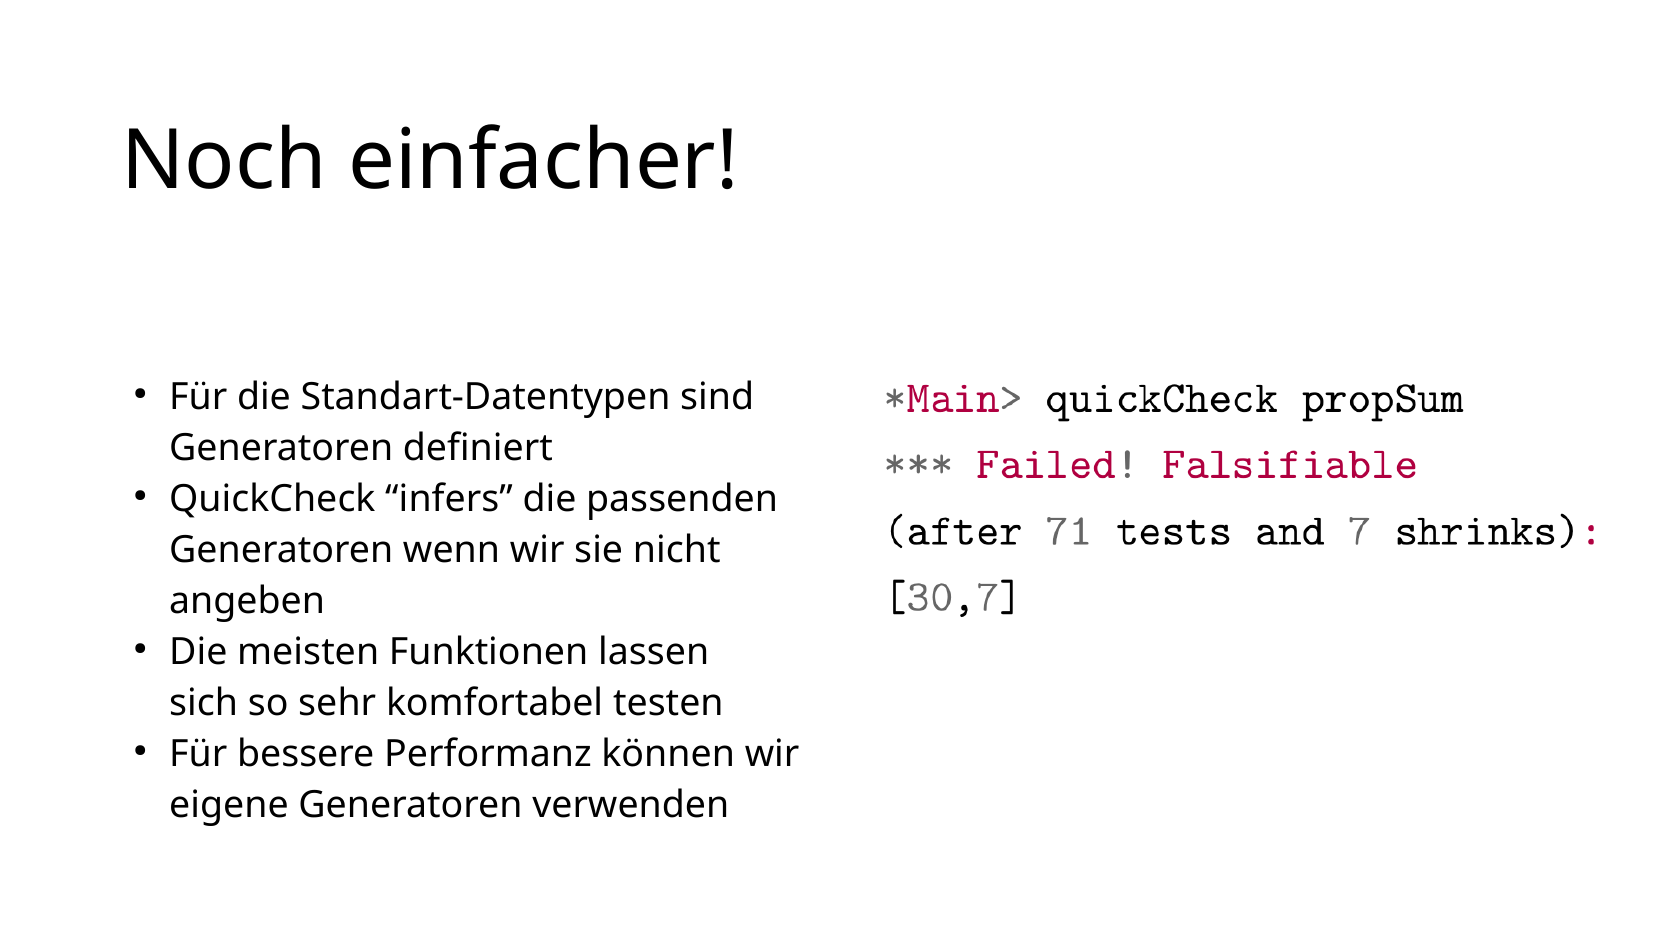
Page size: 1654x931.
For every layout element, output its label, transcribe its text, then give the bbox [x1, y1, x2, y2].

text_box Noch einfacher! [107, 92, 1536, 380]
text_box Für die Standart-Datentypen sind Generatoren definiert QuickCheck “infers” die passenden Generatoren wenn wir sie nicht angeben Die meisten Funktionen lassen sich so sehr komfortabel testen Für bessere Performanz können wir eigene Generatoren verwenden [118, 310, 1299, 887]
picture [874, 366, 1607, 644]
